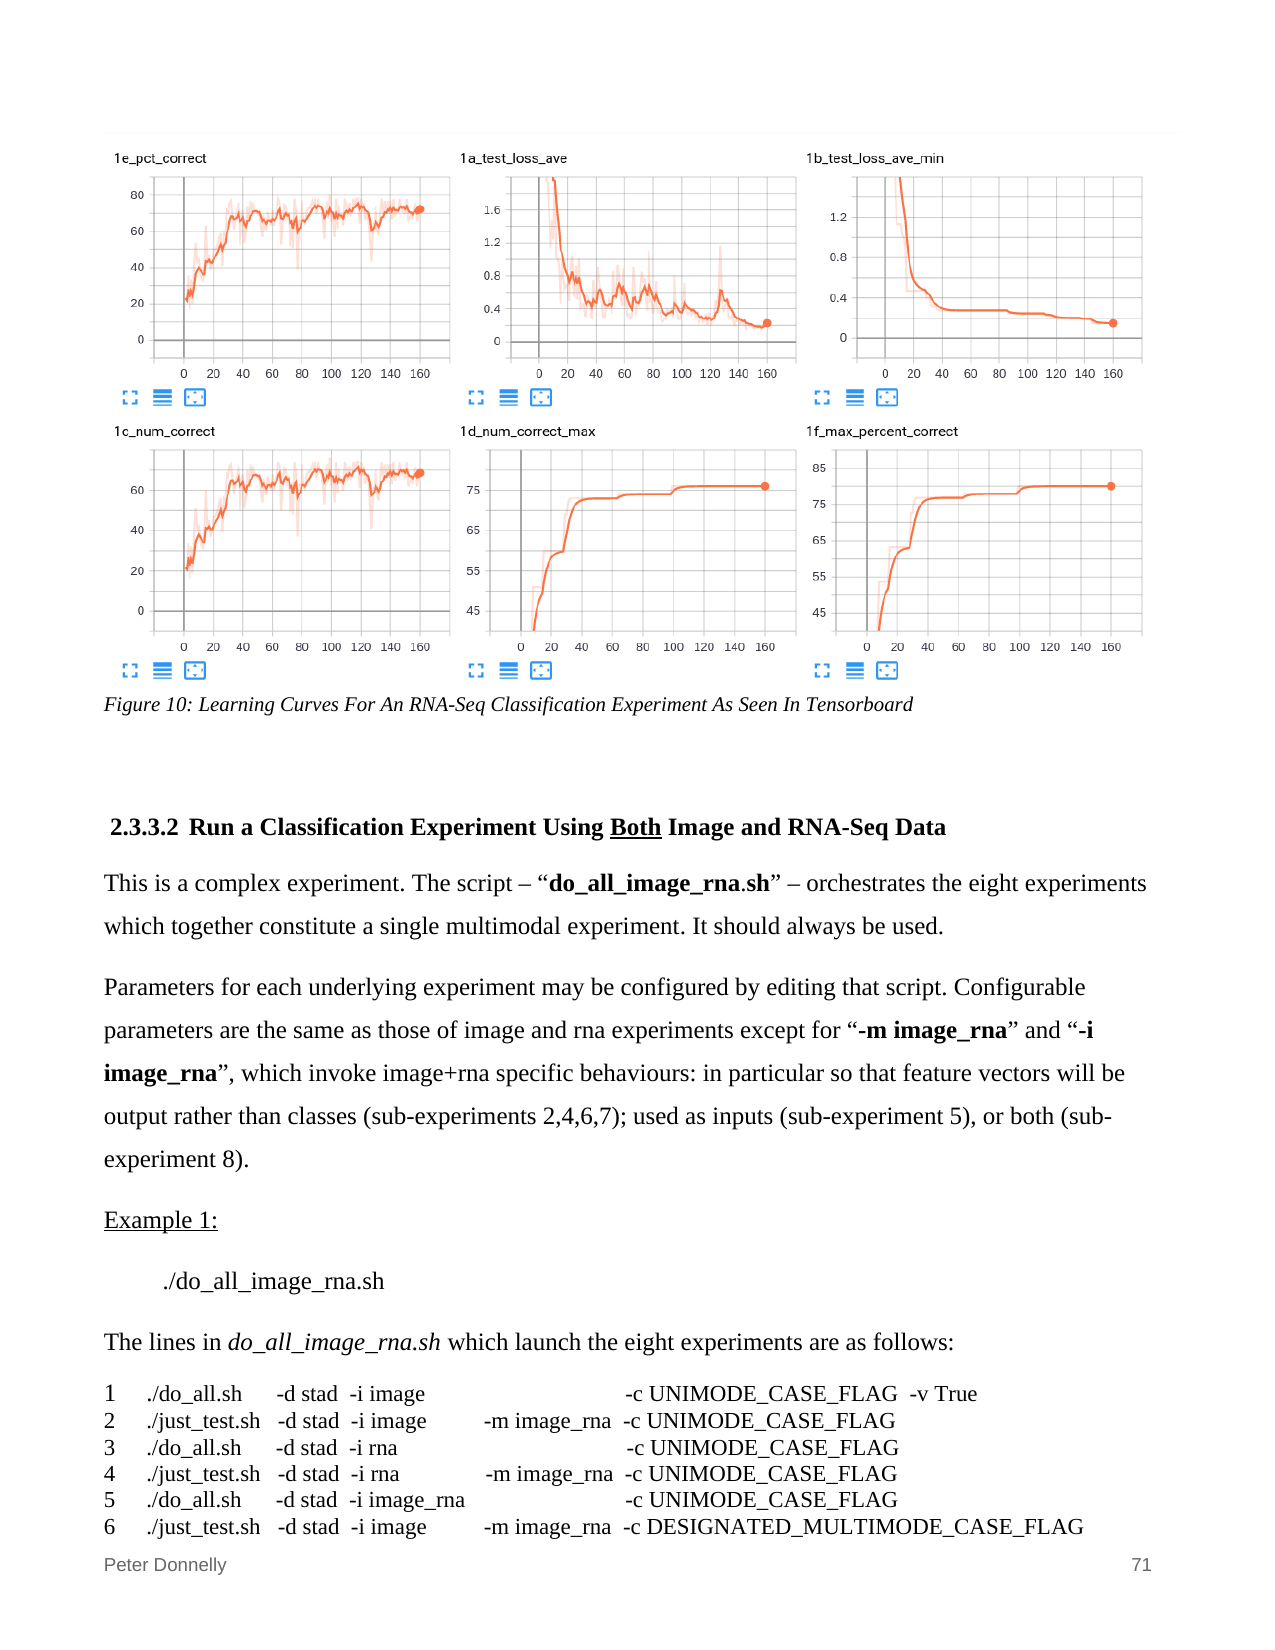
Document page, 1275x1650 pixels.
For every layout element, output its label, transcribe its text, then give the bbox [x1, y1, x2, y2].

text Parameters for each underlying experiment may be configured by editing that script. Configurable parameters are the same as those of image and rna experiments except for “-m image_rna” and “-i image_rna”, which invoke image+rna specific behaviours: in particular so that feature vectors will be output rather than classes (sub-experiments 2,4,6,7); used as inputs (sub-experiment 5), or both (sub-experiment 8). [103, 972, 1181, 1173]
text 5 ./do_all.sh -d stad -i image_rna -c UNIMODE_CASE_FLAG [103, 1486, 1181, 1513]
text 4 ./just_test.sh -d stad -i rna -m image_rna -c UNIMODE_CASE_FLAG [103, 1460, 1181, 1486]
picture [103, 132, 1182, 693]
text 2 ./just_test.sh -d stad -i image -m image_rna -c UNIMODE_CASE_FLAG [103, 1407, 1181, 1434]
text This is a complex experiment. The script – “do_all_image_rna.sh” – orchestrates the eight experiments which together constitute a single multimodal experiment. It should always be used. [103, 868, 1181, 939]
text Figure 10: Learning Curves For An RNA-Seq Classification Experiment As Seen In Tensorboard [103, 693, 1181, 716]
text 6 ./just_test.sh -d stad -i image -m image_rna -c DESIGNATED_MULTIMODE_CASE_FLAG [103, 1513, 1181, 1539]
text 1 ./do_all.sh -d stad -i image -c UNIMODE_CASE_FLAG -v True [103, 1378, 1181, 1407]
text The lines in do_all_image_rna.sh which launch the eight experiments are as follows: [103, 1327, 1181, 1355]
text 3 ./do_all.sh -d stad -i rna -c UNIMODE_CASE_FLAG [103, 1434, 1181, 1460]
text ./do_all_image_rna.sh [162, 1266, 1181, 1294]
text Example 1: [103, 1205, 1181, 1234]
subtitle Run a Classification Experiment Using Both Image and RNA-Seq Data [103, 812, 1181, 841]
